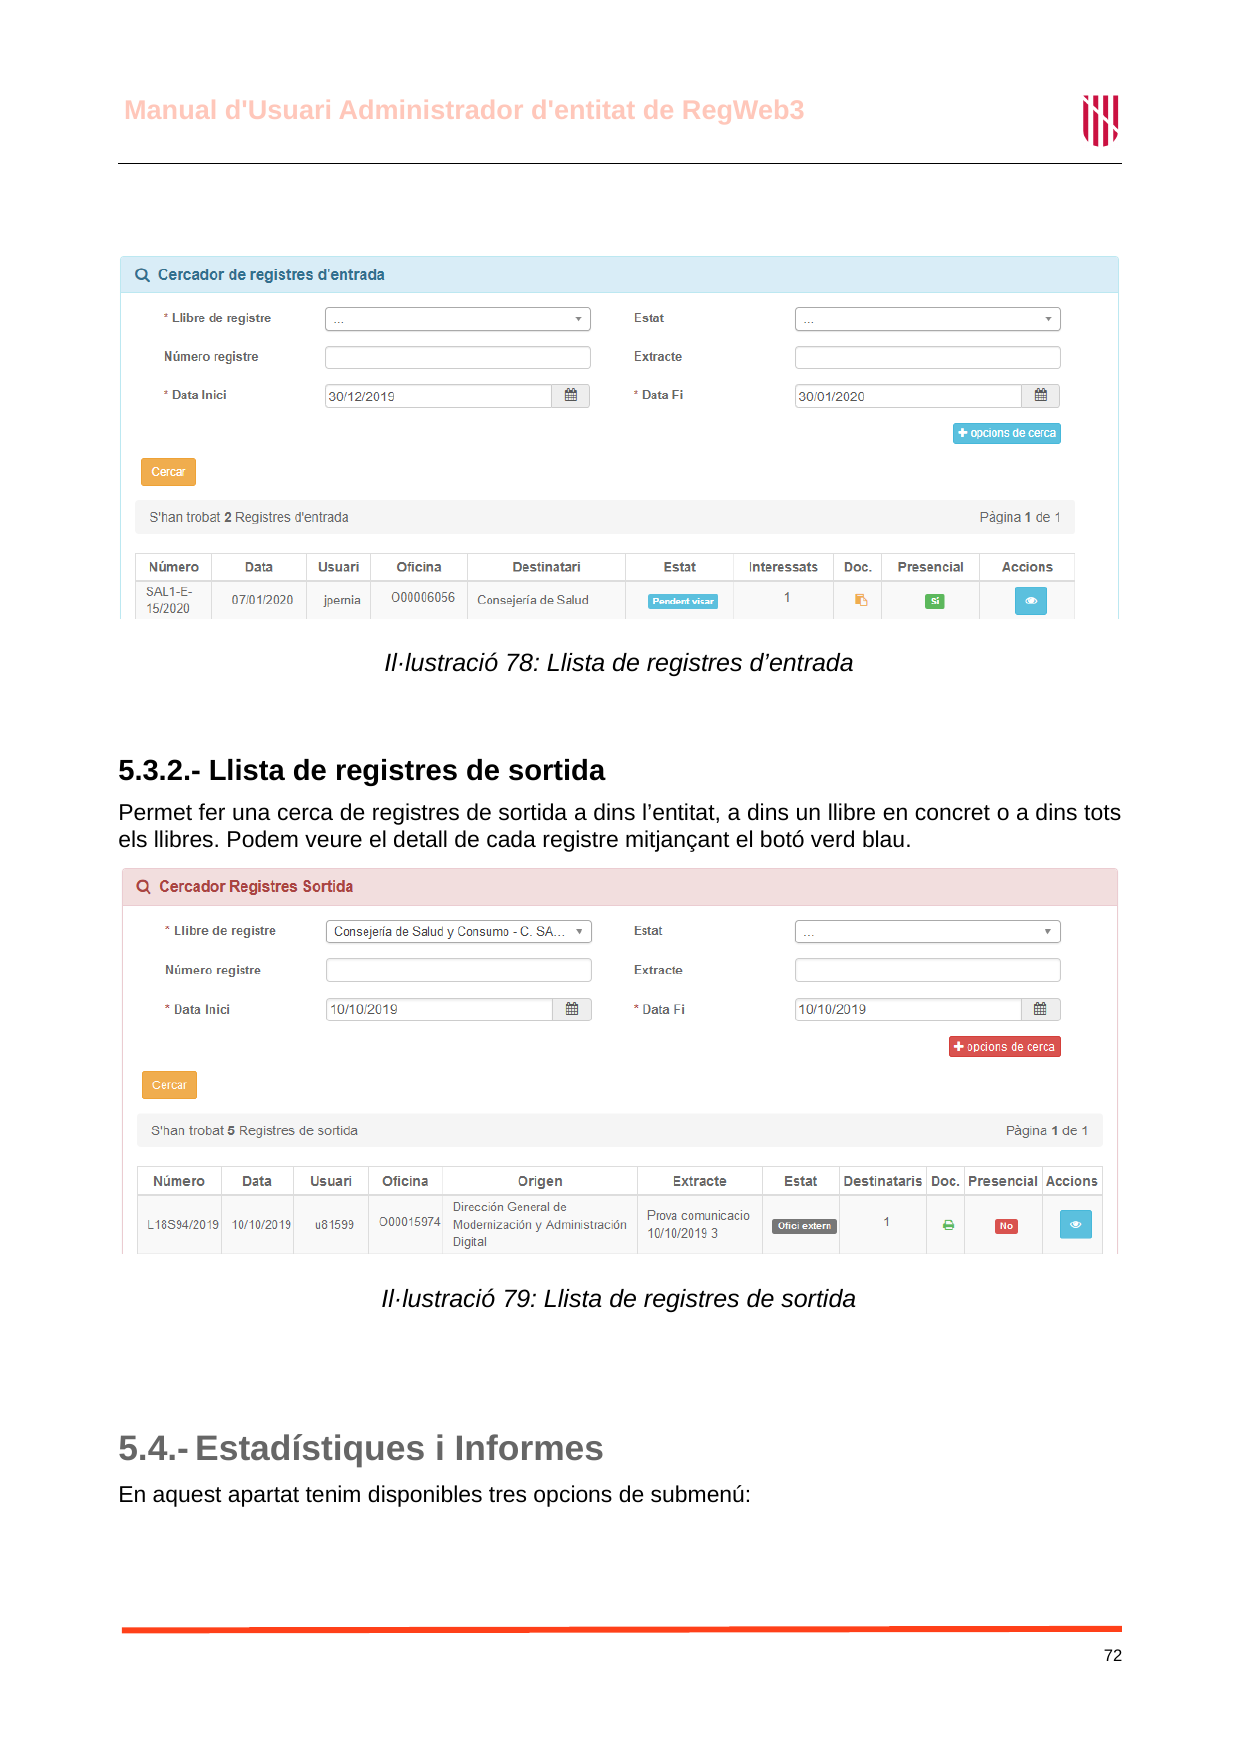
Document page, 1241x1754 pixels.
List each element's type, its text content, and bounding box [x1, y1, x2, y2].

text Il·lustració 79: Llista de registres de sortida [118, 1284, 1122, 1312]
subtitle Llista de registres de sortida [118, 753, 1122, 787]
picture [118, 864, 1123, 1254]
picture [1080, 93, 1121, 148]
text Il·lustració 78: Llista de registres d’entrada [118, 648, 1122, 677]
text En aquest apartat tenim disponibles tres opcions de submenú: [118, 1481, 1122, 1507]
picture [118, 254, 1123, 619]
subtitle Estadístiques i Informes [118, 1428, 1122, 1468]
text Permet fer una cerca de registres de sortida a dins l’entitat, a dins un llibre en concret o a dins tots els llibres. Podem veure el detall de cada registre mitjançant el botó verd blau. [118, 799, 1122, 852]
